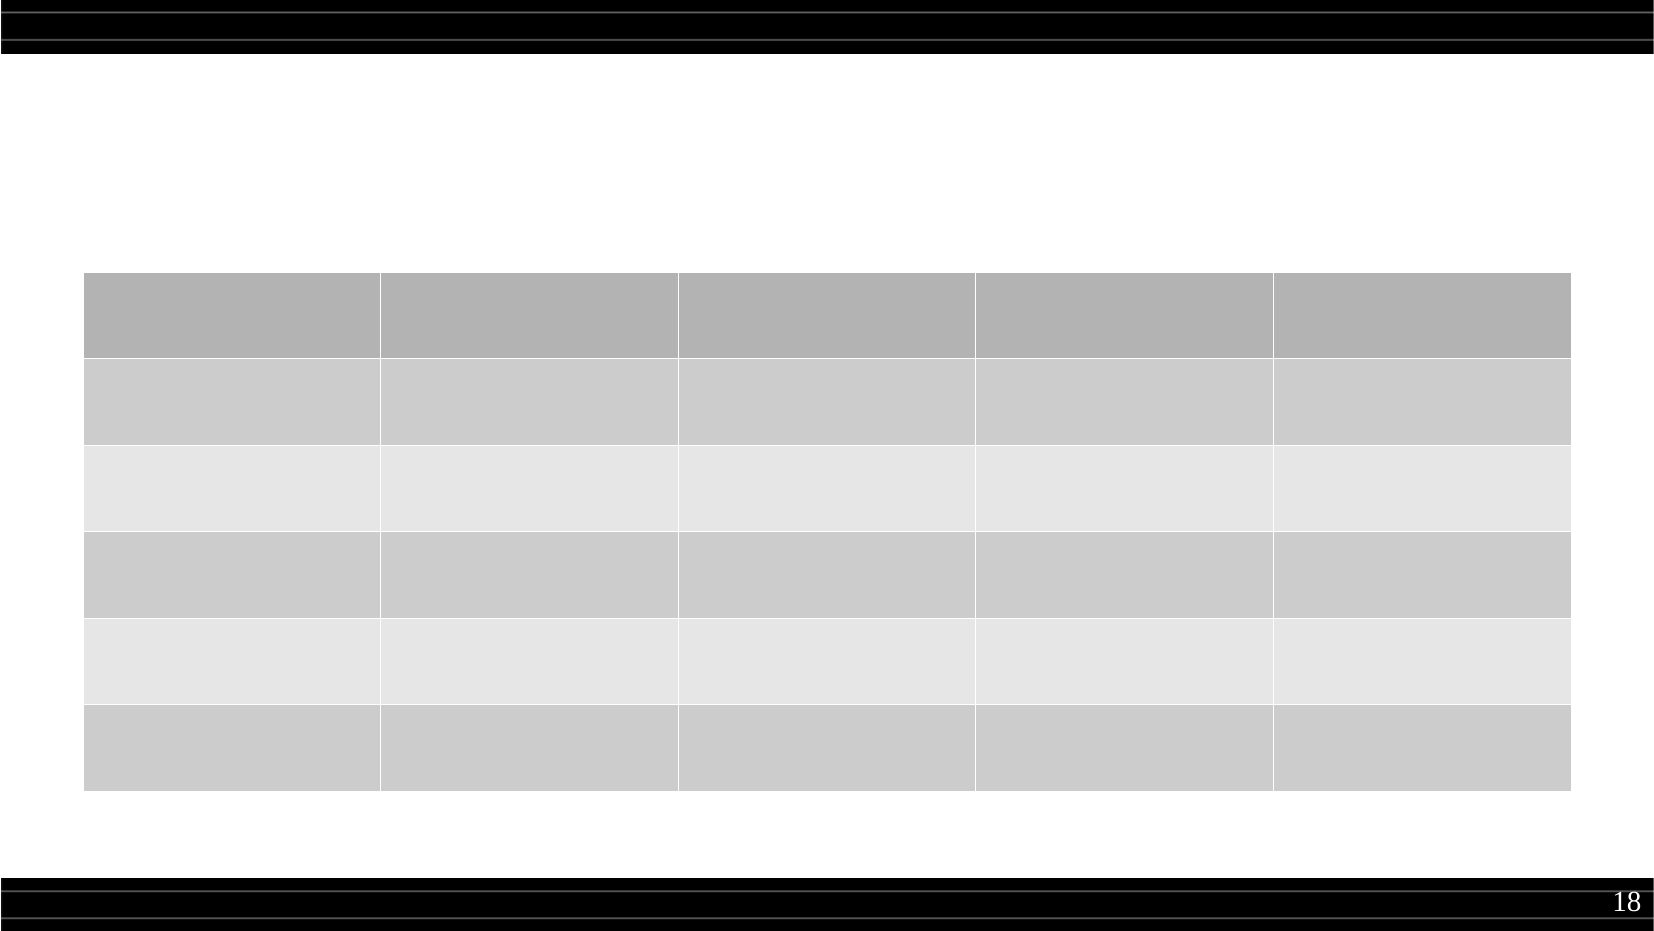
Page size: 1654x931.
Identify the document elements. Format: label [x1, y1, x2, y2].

table_cell [84, 705, 380, 791]
table_header [1274, 273, 1571, 358]
table_cell [976, 359, 1273, 445]
table_cell [84, 359, 380, 445]
table_cell [679, 446, 975, 531]
table_cell [976, 532, 1273, 618]
table_cell [381, 619, 678, 704]
table_cell [1274, 532, 1571, 618]
table_header [381, 273, 678, 358]
picture [1, 0, 1654, 54]
table_header [84, 273, 380, 358]
table_cell [679, 532, 975, 618]
table_cell [381, 446, 678, 531]
table_cell [976, 619, 1273, 704]
table_header [679, 273, 975, 358]
table_cell [1274, 359, 1571, 445]
table_cell [84, 532, 380, 618]
table_cell [976, 446, 1273, 531]
table_cell [381, 532, 678, 618]
table_cell [679, 359, 975, 445]
table_cell [381, 705, 678, 791]
table_cell [84, 619, 380, 704]
table_header [976, 273, 1273, 358]
table_cell [1274, 446, 1571, 531]
table_cell [84, 446, 380, 531]
table_cell [1274, 619, 1571, 704]
picture [1, 878, 1654, 931]
table_cell [679, 619, 975, 704]
table_cell [381, 359, 678, 445]
table_cell [1274, 705, 1571, 791]
table_cell [976, 705, 1273, 791]
table_cell [679, 705, 975, 791]
